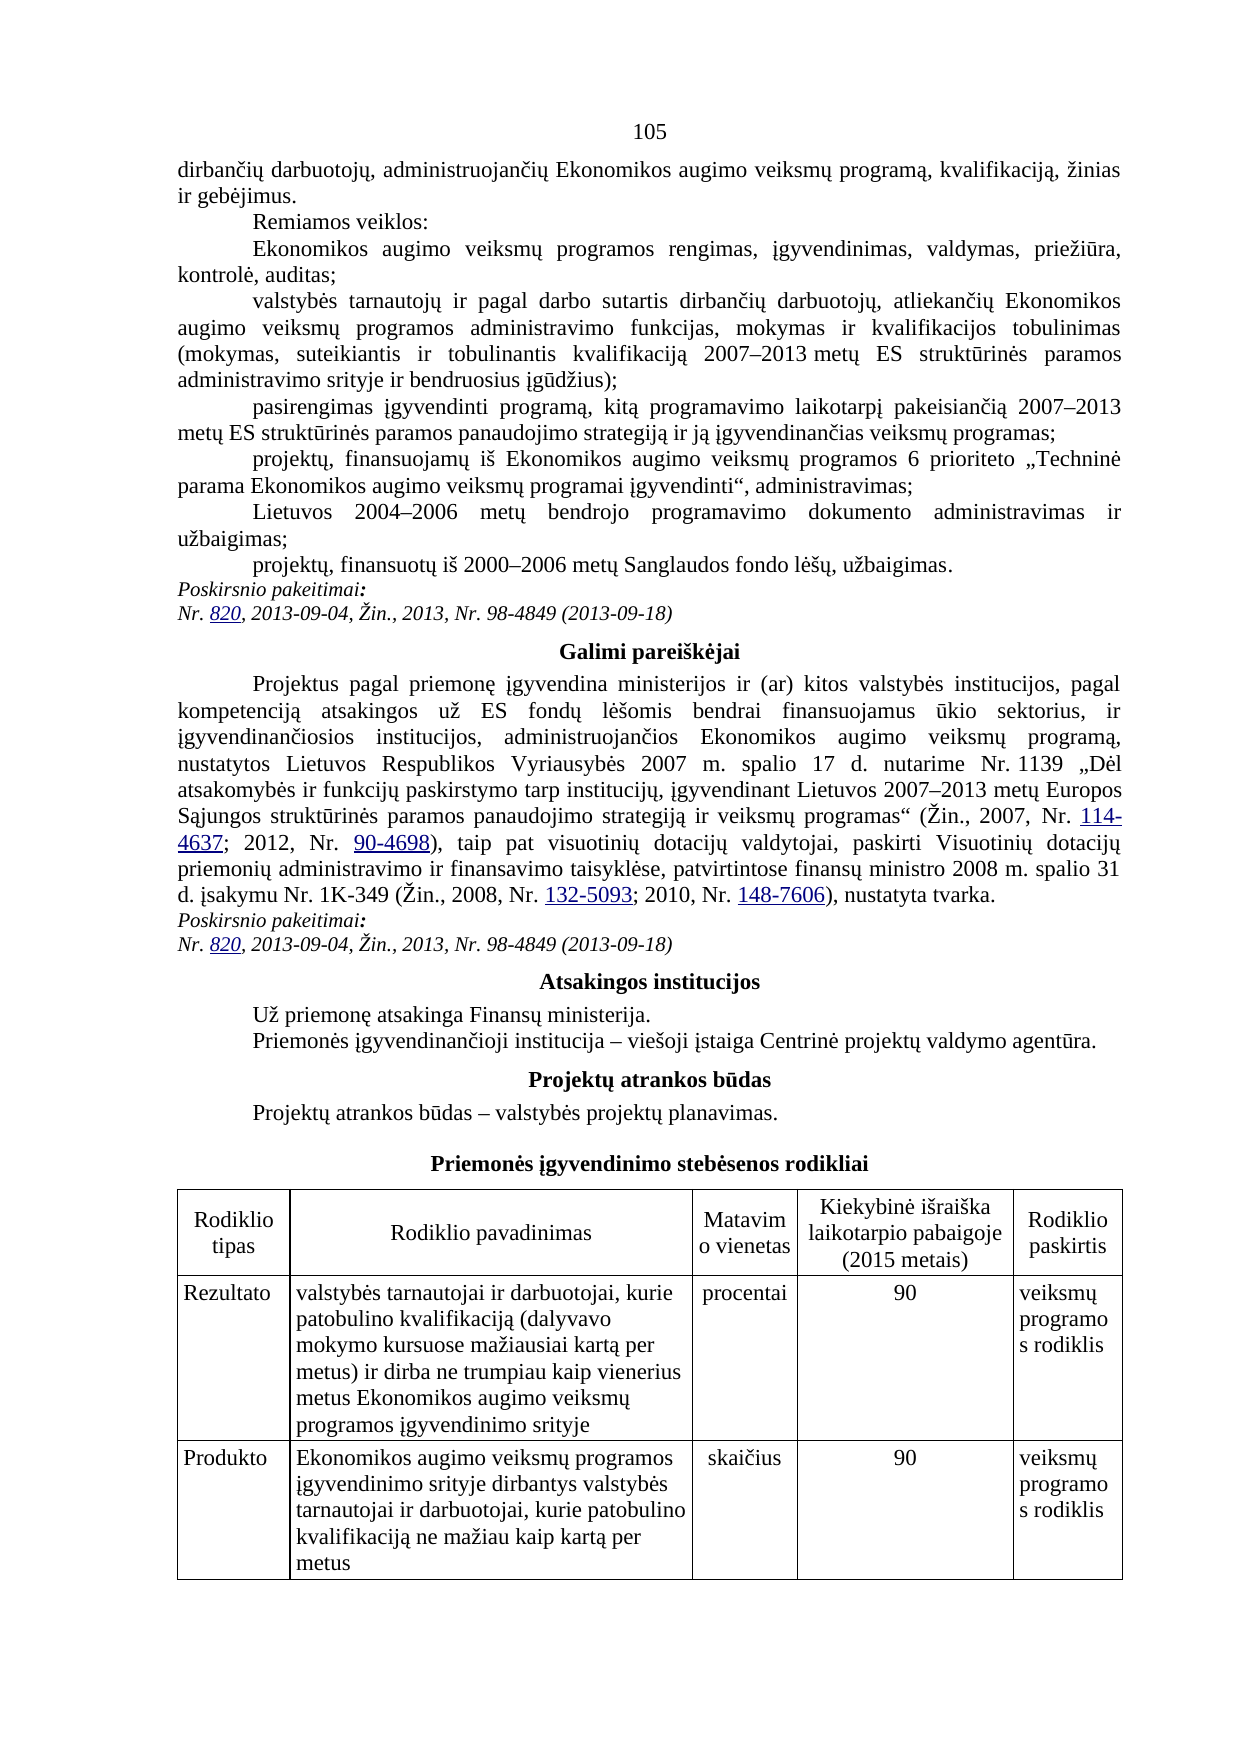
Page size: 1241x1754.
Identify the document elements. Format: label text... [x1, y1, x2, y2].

text Galimi pareiškėjai [177, 638, 1122, 664]
subtitle Poskirsnio pakeitimai: [177, 908, 1122, 932]
table_cell procentai [693, 1276, 797, 1440]
text Atsakingos institucijos [177, 968, 1122, 995]
text Remiamos veiklos: [177, 208, 1122, 235]
text Už priemonę atsakinga Finansų ministerija. [177, 1001, 1122, 1027]
table_header Rodiklio paskirtis [1014, 1190, 1122, 1275]
text Projektų atrankos būdas – valstybės projektų planavimas. [177, 1099, 1122, 1125]
text valstybės tarnautojų ir pagal darbo sutartis dirbančių darbuotojų, atliekančių Ekonomikos augimo veiksmų programos administravimo funkcijas, mokymas ir kvalifikacijos tobulinimas (mokymas, suteikiantis ir tobulinantis kvalifikaciją 2007–2013 metų ES struktūrinės paramos administravimo srityje ir bendruosius įgūdžius); [177, 287, 1122, 393]
table_cell Ekonomikos augimo veiksmų programos įgyvendinimo srityje dirbantys valstybės tarnautojai ir darbuotojai, kurie patobulino kvalifikaciją ne mažiau kaip kartą per metus [291, 1441, 692, 1578]
subtitle Poskirsnio pakeitimai: [177, 577, 1122, 601]
table_header Rodiklio tipas [178, 1190, 289, 1275]
text Nr. 820, 2013-09-04, Žin., 2013, Nr. 98-4849 (2013-09-18) [177, 601, 1122, 625]
table_cell 90 [798, 1276, 1013, 1440]
table_cell veiksmų programos rodiklis [1014, 1276, 1122, 1440]
text Projektus pagal priemonę įgyvendina ministerijos ir (ar) kitos valstybės institucijos, pagal kompetenciją atsakingos už ES fondų lėšomis bendrai finansuojamus ūkio sektorius, ir įgyvendinančiosios institucijos, administruojančios Ekonomikos augimo veiksmų programą, nustatytos Lietuvos Respublikos Vyriausybės 2007 m. spalio 17 d. nutarime Nr. 1139 „Dėl atsakomybės ir funkcijų paskirstymo tarp institucijų, įgyvendinant Lietuvos 2007–2013 metų Europos Sąjungos struktūrinės paramos panaudojimo strategiją ir veiksmų programas“ (Žin., 2007, Nr. 114-4637; 2012, Nr. 90-4698), taip pat visuotinių dotacijų valdytojai, paskirti Visuotinių dotacijų priemonių administravimo ir finansavimo taisyklėse, patvirtintose finansų ministro 2008 m. spalio 31 d. įsakymu Nr. 1K-349 (Žin., 2008, Nr. 132-5093; 2010, Nr. 148-7606), nustatyta tvarka. [177, 671, 1122, 908]
table_header Kiekybinė išraiška laikotarpio pabaigoje (2015 metais) [798, 1190, 1013, 1275]
table_cell skaičius [693, 1441, 797, 1578]
text Priemonės įgyvendinančioji institucija – viešoji įstaiga Centrinė projektų valdymo agentūra. [177, 1027, 1122, 1054]
text projektų, finansuojamų iš Ekonomikos augimo veiksmų programos 6 prioriteto „Techninė parama Ekonomikos augimo veiksmų programai įgyvendinti“, administravimas; [177, 446, 1122, 498]
text Priemonės įgyvendinimo stebėsenos rodikliai [177, 1150, 1122, 1176]
table_cell veiksmų programos rodiklis [1014, 1441, 1122, 1578]
table_header Matavimo vienetas [693, 1190, 797, 1275]
table_cell 90 [798, 1441, 1013, 1578]
text pasirengimas įgyvendinti programą, kitą programavimo laikotarpį pakeisiančią 2007–2013 metų ES struktūrinės paramos panaudojimo strategiją ir ją įgyvendinančias veiksmų programas; [177, 393, 1122, 446]
text Projektų atrankos būdas [177, 1066, 1122, 1092]
text Nr. 820, 2013-09-04, Žin., 2013, Nr. 98-4849 (2013-09-18) [177, 932, 1122, 956]
table_cell valstybės tarnautojai ir darbuotojai, kurie patobulino kvalifikaciją (dalyvavo mokymo kursuose mažiausiai kartą per metus) ir dirba ne trumpiau kaip vienerius metus Ekonomikos augimo veiksmų programos įgyvendinimo srityje [291, 1276, 692, 1440]
text Lietuvos 2004–2006 metų bendrojo programavimo dokumento administravimas ir užbaigimas; [177, 498, 1122, 551]
text dirbančių darbuotojų, administruojančių Ekonomikos augimo veiksmų programą, kvalifikaciją, žinias ir gebėjimus. [177, 156, 1122, 208]
table_cell Produkto [178, 1441, 289, 1578]
table_cell Rezultato [178, 1276, 289, 1440]
text Ekonomikos augimo veiksmų programos rengimas, įgyvendinimas, valdymas, priežiūra, kontrolė, auditas; [177, 235, 1122, 287]
text projektų, finansuotų iš 2000–2006 metų Sanglaudos fondo lėšų, užbaigimas. [177, 551, 1122, 577]
table_header Rodiklio pavadinimas [291, 1190, 692, 1275]
